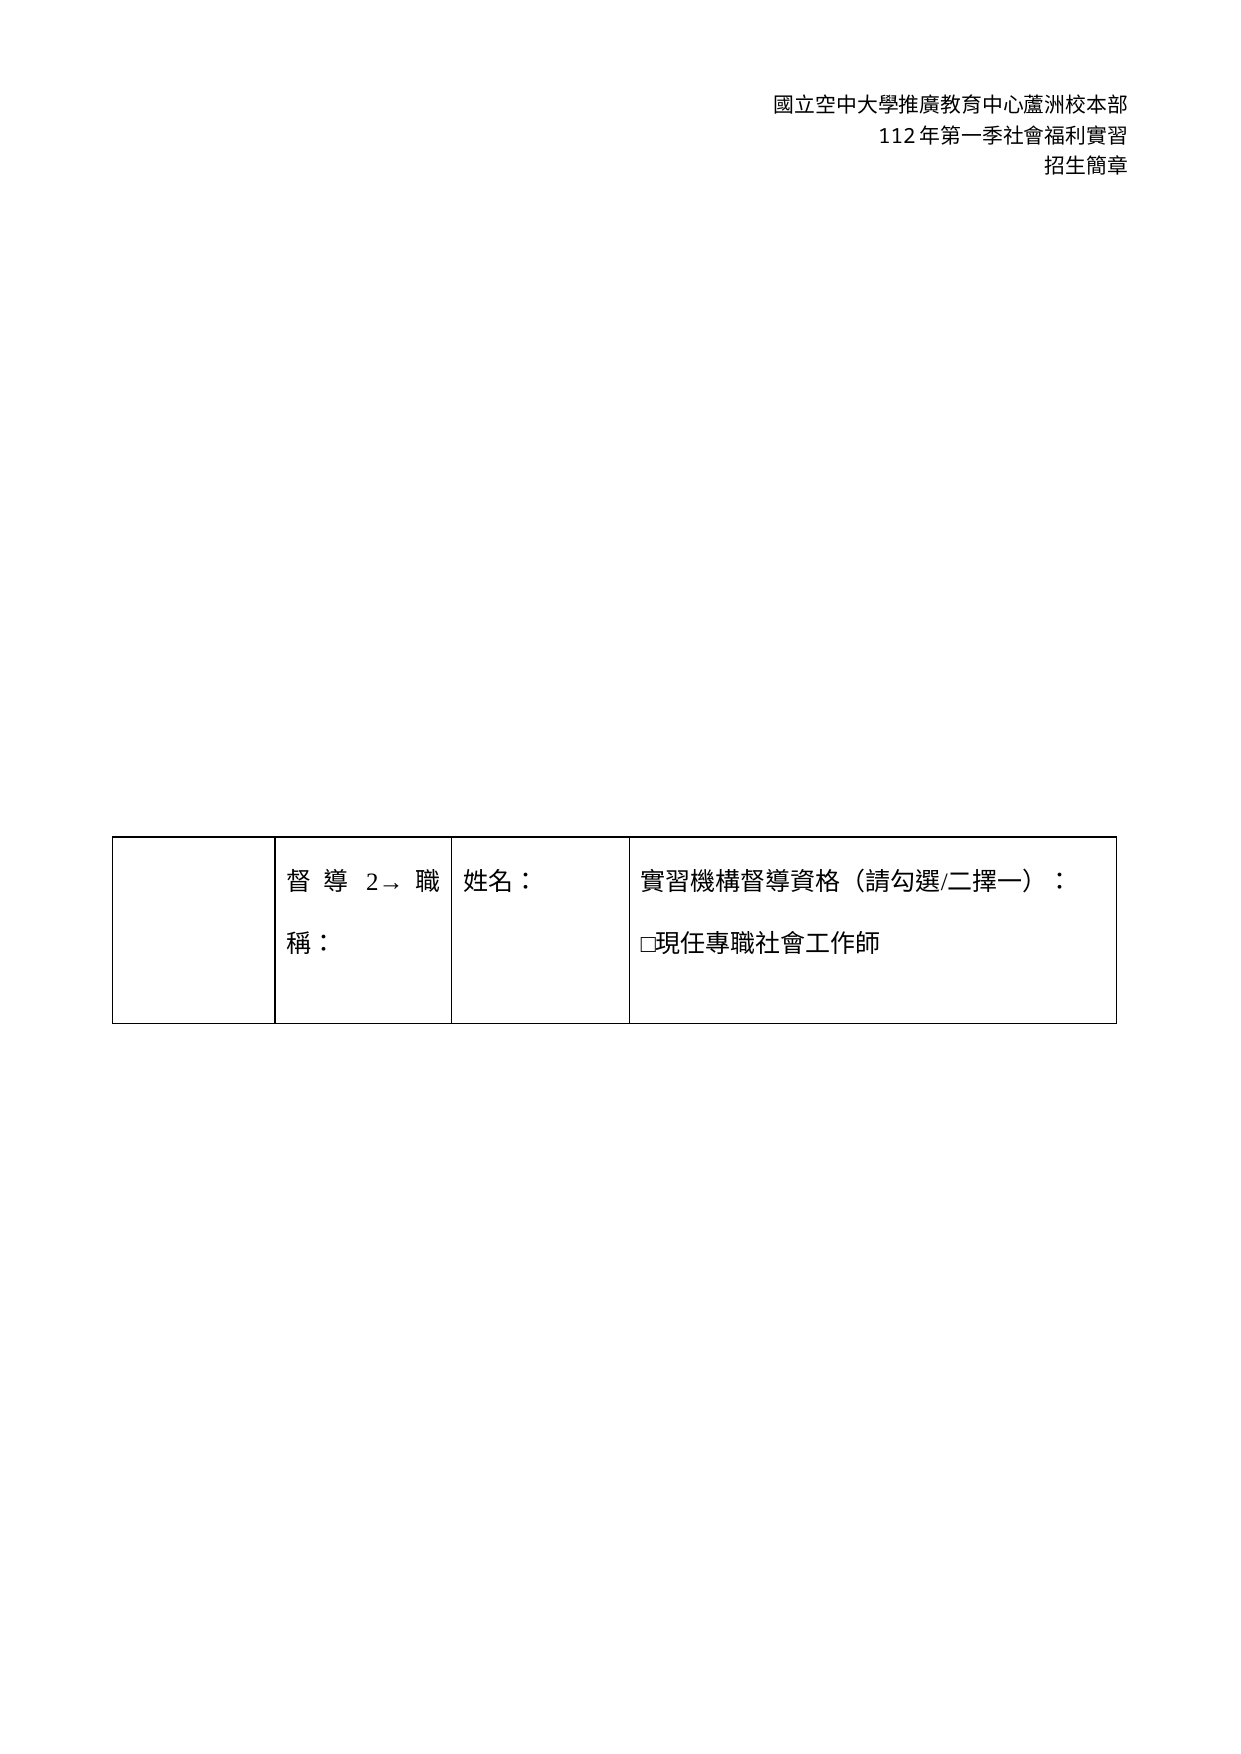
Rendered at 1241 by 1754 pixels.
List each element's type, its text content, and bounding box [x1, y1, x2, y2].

table_cell 督導2→職稱： [276, 838, 451, 1023]
table_cell 實習機構督導資格（請勾選/二擇一）： □現任專職社會工作師 [630, 838, 1116, 1023]
table_cell [113, 838, 274, 1023]
table_cell 姓名： [452, 838, 629, 1023]
